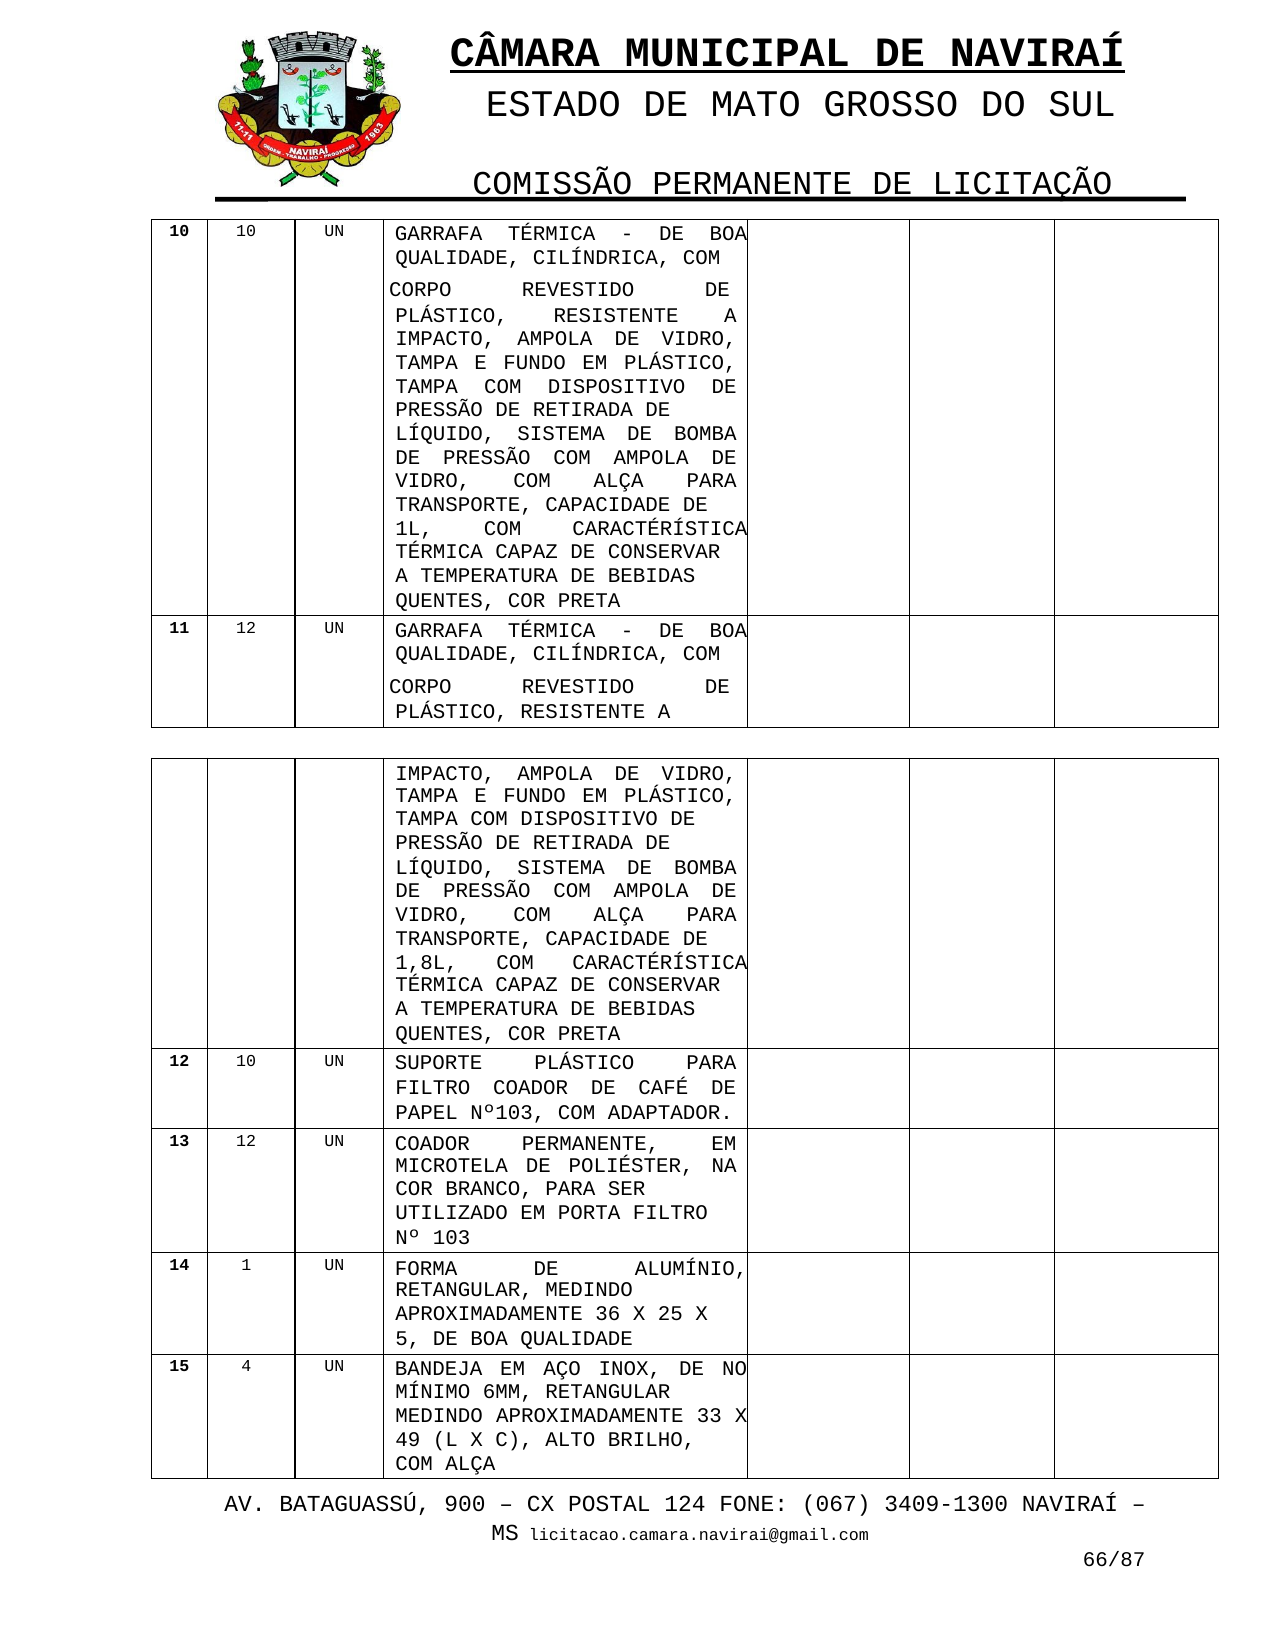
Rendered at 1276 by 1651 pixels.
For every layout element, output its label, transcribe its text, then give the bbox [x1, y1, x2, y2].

table_cell UN [296, 1355, 383, 1478]
table_cell SUPORTE PLÁSTICO PARA FILTRO COADOR DE CAFÉ DE PAPEL Nº103, COM ADAPTADOR. [384, 1049, 747, 1128]
table_cell COADOR PERMANENTE, EM MICROTELA DE POLIÉSTER, NA COR BRANCO, PARA SER UTILIZADO EM PORTA FILTRO Nº 103 [384, 1129, 747, 1252]
table_cell [910, 616, 1054, 727]
table_cell 10 [208, 1049, 294, 1128]
table_cell 12 [152, 1049, 207, 1128]
table_cell 15 [152, 1355, 207, 1478]
table_cell [910, 1049, 1054, 1128]
table_cell [910, 1129, 1054, 1252]
table_cell GARRAFA TÉRMICA - DE BOA QUALIDADE, CILÍNDRICA, COM CORPO REVESTIDO DE PLÁSTICO, RESISTENTE A [384, 616, 747, 727]
table_cell 10 [208, 220, 294, 615]
table_cell [748, 616, 909, 727]
table_header [152, 759, 207, 1048]
table_cell [910, 220, 1054, 615]
table_cell [748, 220, 909, 615]
table_cell 10 [152, 220, 207, 615]
table_cell [748, 1049, 909, 1128]
table_cell [1055, 1049, 1218, 1128]
table_header IMPACTO, AMPOLA DE VIDRO, TAMPA E FUNDO EM PLÁSTICO, TAMPA COM DISPOSITIVO DE PRESSÃO DE RETIRADA DE LÍQUIDO, SISTEMA DE BOMBA DE PRESSÃO COM AMPOLA DE VIDRO, COM ALÇA PARA TRANSPORTE, CAPACIDADE DE 1,8L, COM CARACTÉRÍSTICA TÉRMICA CAPAZ DE CONSERVAR A TEMPERATURA DE BEBIDAS QUENTES, COR PRETA [384, 759, 747, 1048]
table_cell [748, 1355, 909, 1478]
table_cell [910, 1355, 1054, 1478]
table_cell UN [296, 616, 383, 727]
table_cell 12 [208, 1129, 294, 1252]
table_cell [910, 1253, 1054, 1353]
table_cell [1055, 1355, 1218, 1478]
table_cell 11 [152, 616, 207, 727]
table_cell 14 [152, 1253, 207, 1353]
table_cell [1055, 1253, 1218, 1353]
table_cell [1055, 616, 1218, 727]
table_cell BANDEJA EM AÇO INOX, DE NO MÍNIMO 6MM, RETANGULAR MEDINDO APROXIMADAMENTE 33 X 49 (L X C), ALTO BRILHO, COM ALÇA [384, 1355, 747, 1478]
table_cell GARRAFA TÉRMICA - DE BOA QUALIDADE, CILÍNDRICA, COM CORPO REVESTIDO DE PLÁSTICO, RESISTENTE A IMPACTO, AMPOLA DE VIDRO, TAMPA E FUNDO EM PLÁSTICO, TAMPA COM DISPOSITIVO DE PRESSÃO DE RETIRADA DE LÍQUIDO, SISTEMA DE BOMBA DE PRESSÃO COM AMPOLA DE VIDRO, COM ALÇA PARA TRANSPORTE, CAPACIDADE DE 1L, COM CARACTÉRÍSTICA TÉRMICA CAPAZ DE CONSERVAR A TEMPERATURA DE BEBIDAS QUENTES, COR PRETA [384, 220, 747, 615]
table_cell 12 [208, 616, 294, 727]
table_cell 13 [152, 1129, 207, 1252]
table_cell UN [296, 1129, 383, 1252]
table_cell UN [296, 220, 383, 615]
table_cell [1055, 220, 1218, 615]
table_header [910, 759, 1054, 1048]
table_cell 4 [208, 1355, 294, 1478]
table_cell [748, 1129, 909, 1252]
table_cell [748, 1253, 909, 1353]
table_header [748, 759, 909, 1048]
table_header [1055, 759, 1218, 1048]
table_cell 1 [208, 1253, 294, 1353]
table_header [208, 759, 294, 1048]
table_header [296, 759, 383, 1048]
table_cell UN [296, 1253, 383, 1353]
table_cell [1055, 1129, 1218, 1252]
table_cell FORMA DE ALUMÍNIO, RETANGULAR, MEDINDO APROXIMADAMENTE 36 X 25 X 5, DE BOA QUALIDADE [384, 1253, 747, 1353]
table_cell UN [296, 1049, 383, 1128]
